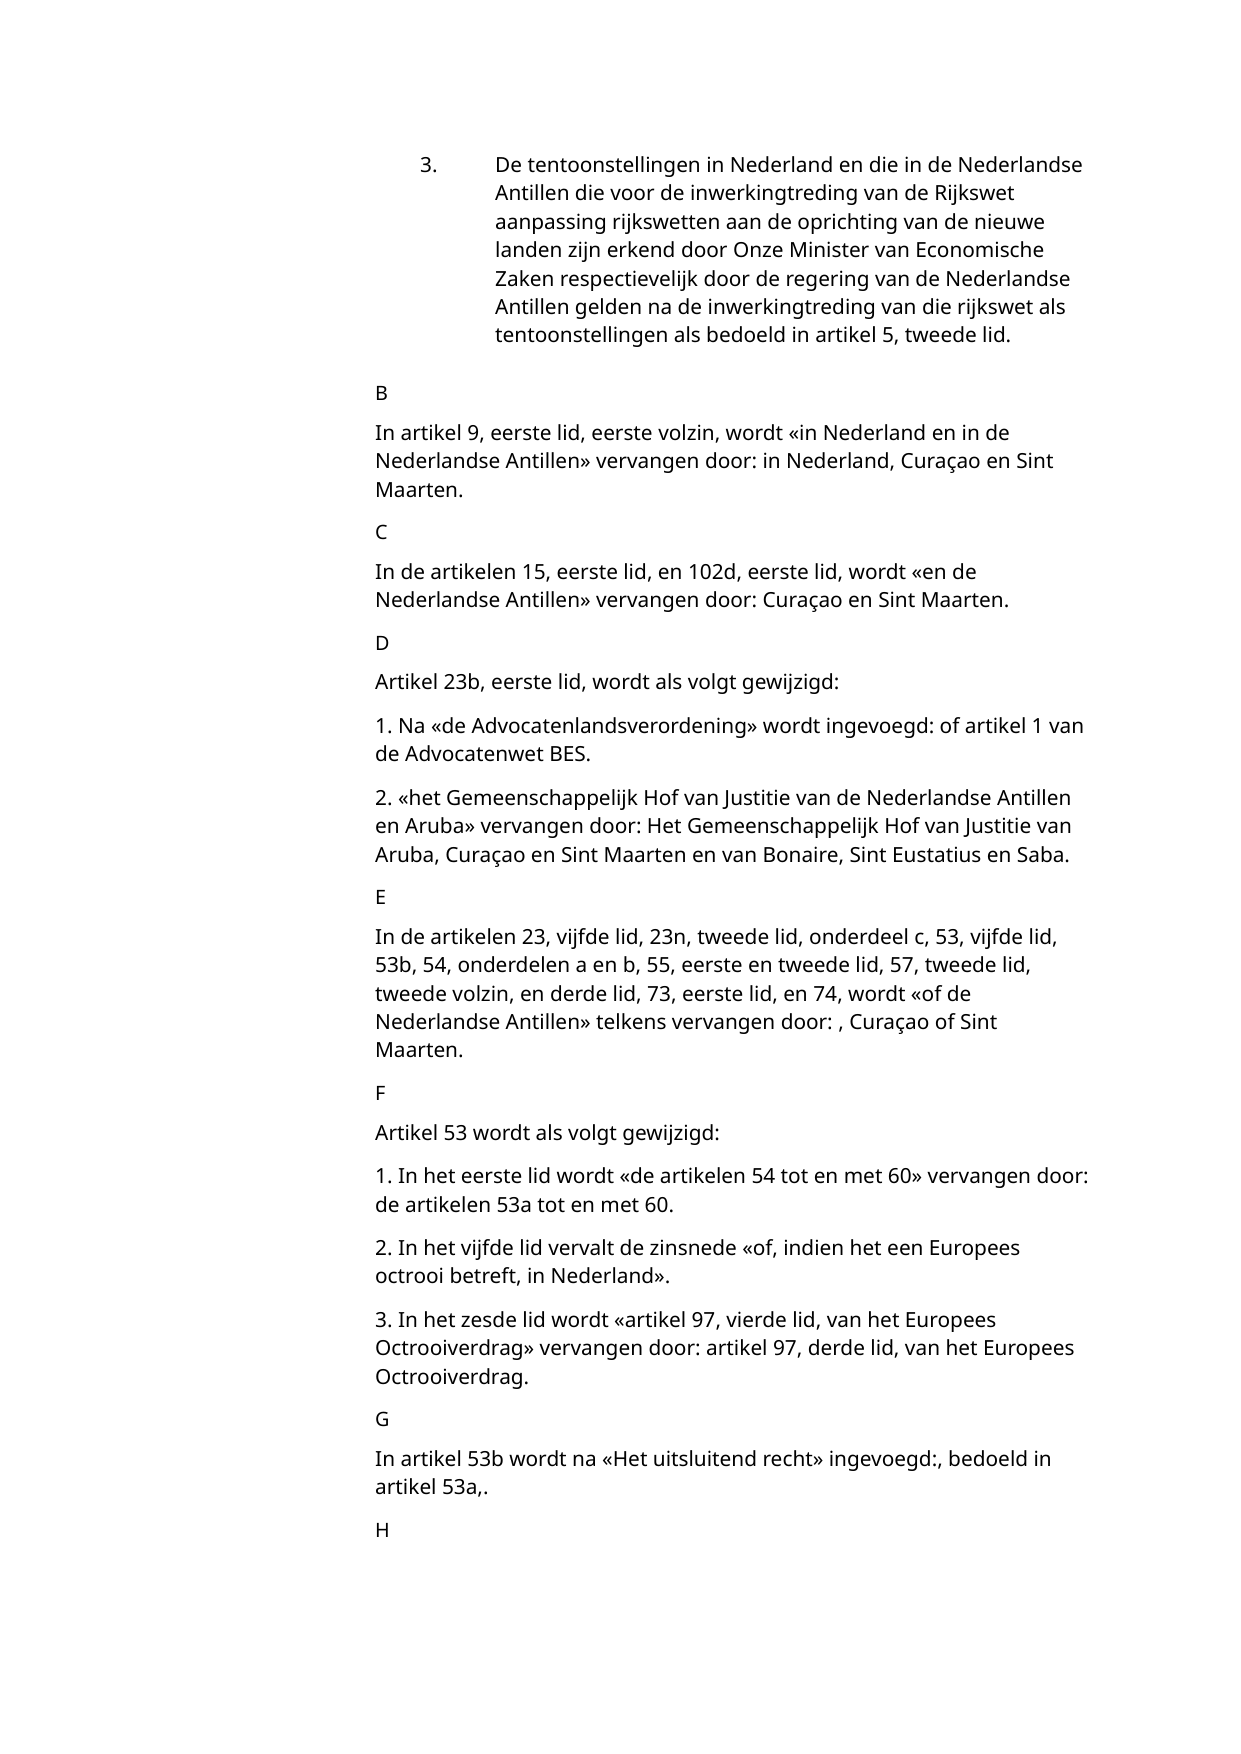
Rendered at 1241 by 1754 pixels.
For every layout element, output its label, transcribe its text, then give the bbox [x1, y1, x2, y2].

text In de artikelen 23, vijfde lid, 23n, tweede lid, onderdeel c, 53, vijfde lid, 53b, 54, onderdelen a en b, 55, eerste en tweede lid, 57, tweede lid, tweede volzin, en derde lid, 73, eerste lid, en 74, wordt «of de Nederlandse Antillen» telkens vervangen door: , Curaçao of Sint Maarten. [375, 922, 1090, 1064]
text B [375, 379, 1090, 406]
text F [375, 1079, 1090, 1106]
text In artikel 9, eerste lid, eerste volzin, wordt «in Nederland en in de Nederlandse Antillen» vervangen door: in Nederland, Curaçao en Sint Maarten. [375, 418, 1090, 503]
text 2. In het vijfde lid vervalt de zinsnede «of, indien het een Europees octrooi betreft, in Nederland». [375, 1233, 1090, 1290]
text 1. Na «de Advocatenlandsverordening» wordt ingevoegd: of artikel 1 van de Advocatenwet BES. [375, 711, 1090, 768]
text C [375, 518, 1090, 545]
text G [375, 1405, 1090, 1432]
text 3. In het zesde lid wordt «artikel 97, vierde lid, van het Europees Octrooiverdrag» vervangen door: artikel 97, derde lid, van het Europees Octrooiverdrag. [375, 1305, 1090, 1390]
text 1. In het eerste lid wordt «de artikelen 54 tot en met 60» vervangen door: de artikelen 53a tot en met 60. [375, 1161, 1090, 1218]
text 2. «het Gemeenschappelijk Hof van Justitie van de Nederlandse Antillen en Aruba» vervangen door: Het Gemeenschappelijk Hof van Justitie van Aruba, Curaçao en Sint Maarten en van Bonaire, Sint Eustatius en Saba. [375, 783, 1090, 868]
text Artikel 23b, eerste lid, wordt als volgt gewijzigd: [375, 667, 1090, 696]
text In de artikelen 15, eerste lid, en 102d, eerste lid, wordt «en de Nederlandse Antillen» vervangen door: Curaçao en Sint Maarten. [375, 557, 1090, 614]
text Artikel 53 wordt als volgt gewijzigd: [375, 1118, 1090, 1146]
list De tentoonstellingen in Nederland en die in de Nederlandse Antillen die voor de inwerkingtreding van de Rijkswet aanpassing rijkswetten aan de oprichting van de nieuwe landen zijn erkend door Onze Minister van Economische Zaken respectievelijk door de regering van de Nederlandse Antillen gelden na de inwerkingtreding van die rijkswet als tentoonstellingen als bedoeld in artikel 5, tweede lid. [420, 150, 1090, 349]
text H [375, 1516, 1090, 1543]
text In artikel 53b wordt na «Het uitsluitend recht» ingevoegd:, bedoeld in artikel 53a,. [375, 1444, 1090, 1501]
text E [375, 883, 1090, 910]
text D [375, 629, 1090, 656]
